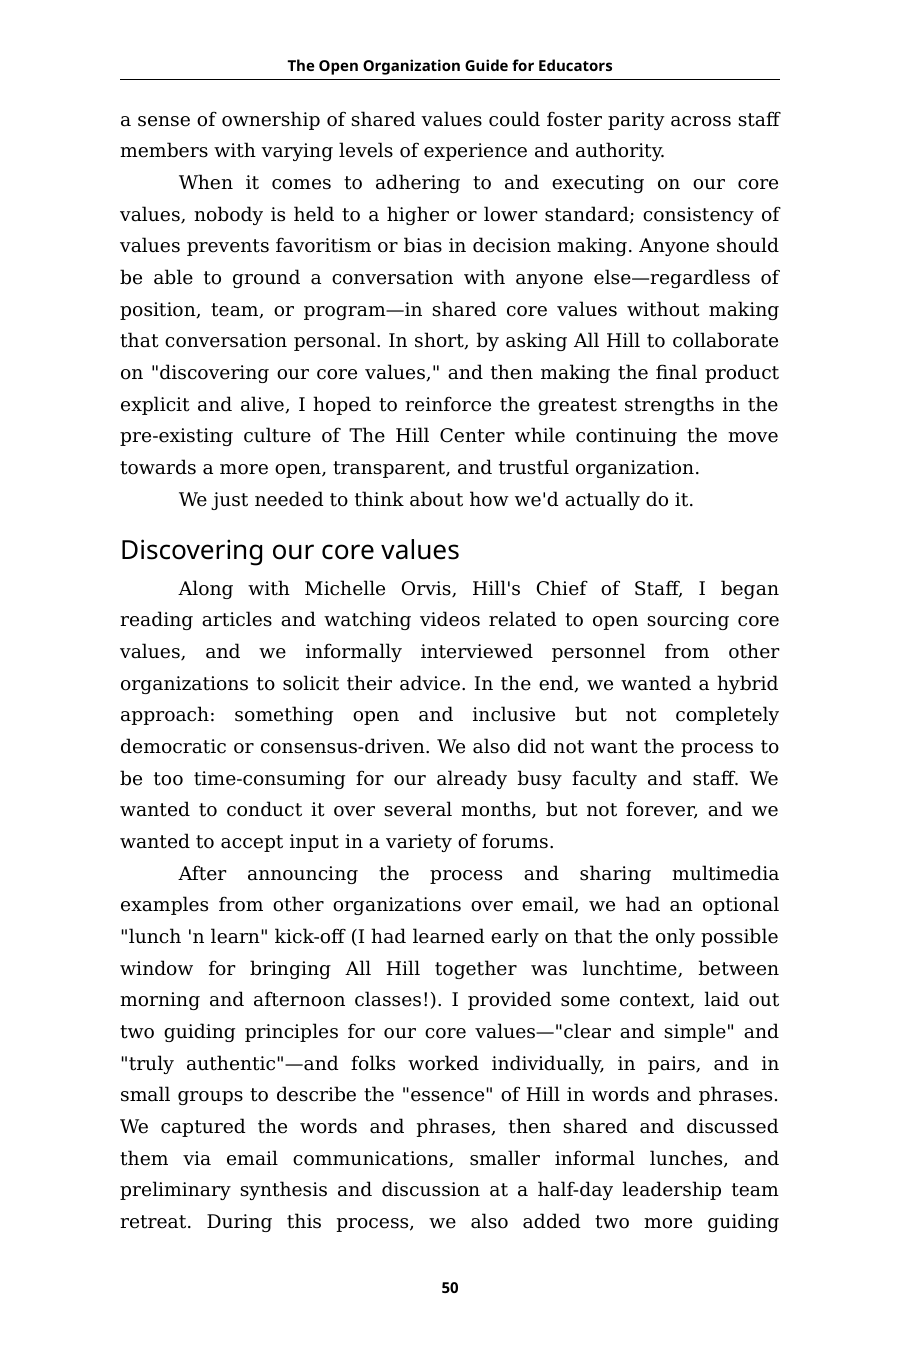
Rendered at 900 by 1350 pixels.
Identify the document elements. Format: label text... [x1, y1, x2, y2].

text Along with Michelle Orvis, Hill's Chief of Staff, I began reading articles and watching videos related to open sourcing core values, and we informally interviewed personnel from other organizations to solicit their advice. In the end, we wanted a hybrid approach: something open and inclusive but not completely democratic or consensus-driven. We also did not want the process to be too time-consuming for our already busy faculty and staff. We wanted to conduct it over several months, but not forever, and we wanted to accept input in a variety of forums. [120, 578, 780, 853]
text When it comes to adhering to and executing on our core values, nobody is held to a higher or lower standard; consistency of values prevents favoritism or bias in decision making. Anyone should be able to ground a conversation with anyone else—regardless of position, team, or program—in shared core values without making that conversation personal. In short, by asking All Hill to collaborate on "discovering our core values," and then making the final product explicit and alive, I hoped to reinforce the greatest strengths in the pre-existing culture of The Hill Center while continuing the move towards a more open, transparent, and trustful organization. [120, 172, 780, 479]
subtitle Discovering our core values [120, 535, 780, 565]
text We just needed to think about how we'd actually do it. [120, 489, 780, 511]
text a sense of ownership of shared values could foster parity across staff members with varying levels of experience and authority. [120, 109, 780, 162]
text After announcing the process and sharing multimedia examples from other organizations over email, we had an optional "lunch 'n learn" kick-off (I had learned early on that the only possible window for bringing All Hill together was lunchtime, between morning and afternoon classes!). I provided some context, laid out two guiding principles for our core values—"clear and simple" and "truly authentic"—and folks worked individually, in pairs, and in small groups to describe the "essence" of Hill in words and phrases. We captured the words and phrases, then shared and discussed them via email communications, smaller informal lunches, and preliminary synthesis and discussion at a half-day leadership team retreat. During this process, we also added two more guiding [120, 863, 780, 1233]
